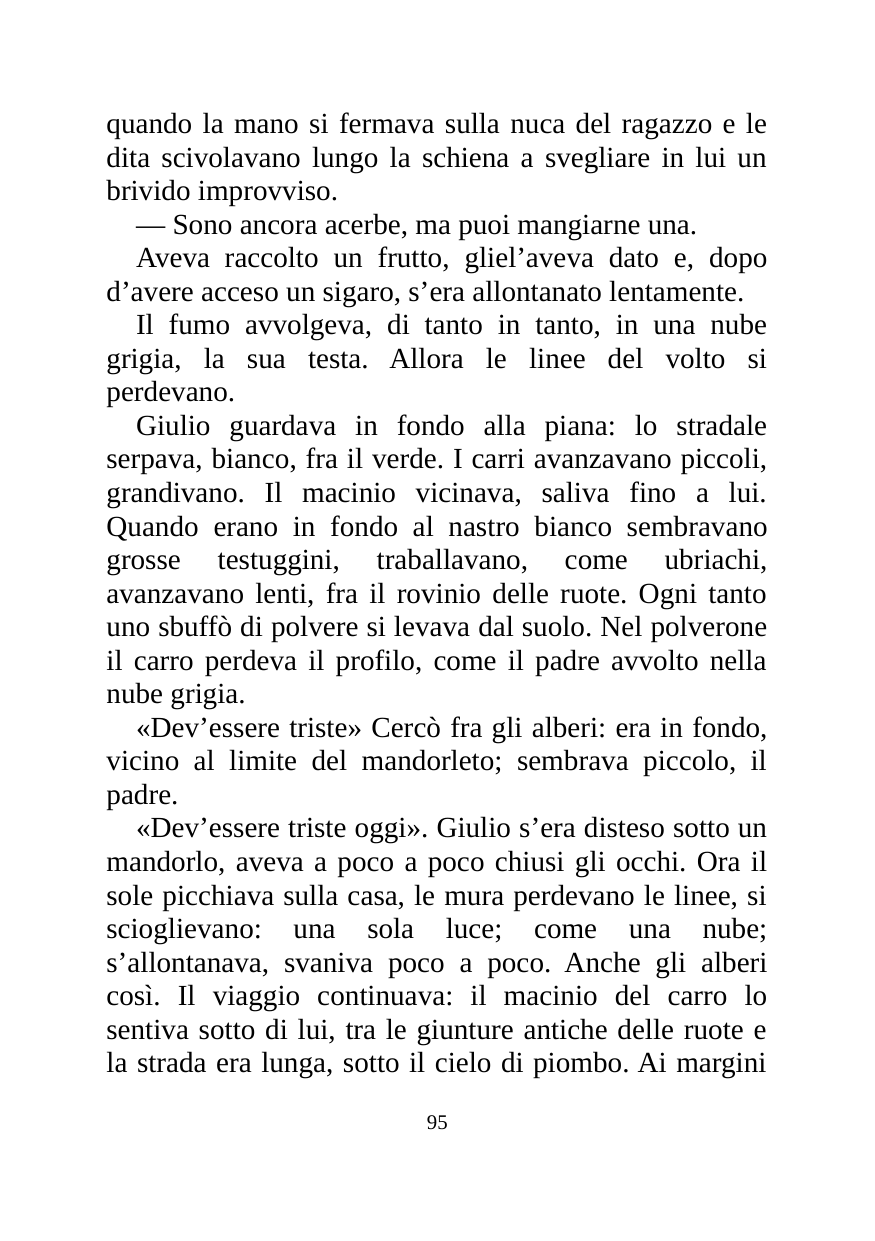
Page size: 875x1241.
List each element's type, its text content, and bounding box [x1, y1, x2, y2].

text — Sono ancora acerbe, ma puoi mangiarne una. [106, 207, 768, 240]
text Aveva raccolto un frutto, gliel’aveva dato e, dopo d’avere acceso un sigaro, s’era allontanato lentamente. [106, 240, 768, 307]
text «Dev’essere triste oggi». Giulio s’era disteso sotto un mandorlo, aveva a poco a poco chiusi gli occhi. Ora il sole picchiava sulla casa, le mura perdevano le linee, si scioglievano: una sola luce; come una nube; s’allontanava, svaniva poco a poco. Anche gli alberi così. Il viaggio continuava: il macinio del carro lo sentiva sotto di lui, tra le giunture antiche delle ruote e la strada era lunga, sotto il cielo di piombo. Ai margini [106, 811, 768, 1079]
text «Dev’essere triste» Cercò fra gli alberi: era in fondo, vicino al limite del mandorleto; sembrava piccolo, il padre. [106, 710, 768, 811]
text Giulio guardava in fondo alla piana: lo stradale serpava, bianco, fra il verde. I carri avanzavano piccoli, grandivano. Il macinio vicinava, saliva fino a lui. Quando erano in fondo al nastro bianco sembravano grosse testuggini, traballavano, come ubriachi, avanzavano lenti, fra il rovinio delle ruote. Ogni tanto uno sbuffò di polvere si levava dal suolo. Nel polverone il carro perdeva il profilo, come il padre avvolto nella nube grigia. [106, 408, 768, 710]
text quando la mano si fermava sulla nuca del ragazzo e le dita scivolavano lungo la schiena a svegliare in lui un brivido improvviso. [106, 106, 768, 207]
text Il fumo avvolgeva, di tanto in tanto, in una nube grigia, la sua testa. Allora le linee del volto si perdevano. [106, 307, 768, 408]
